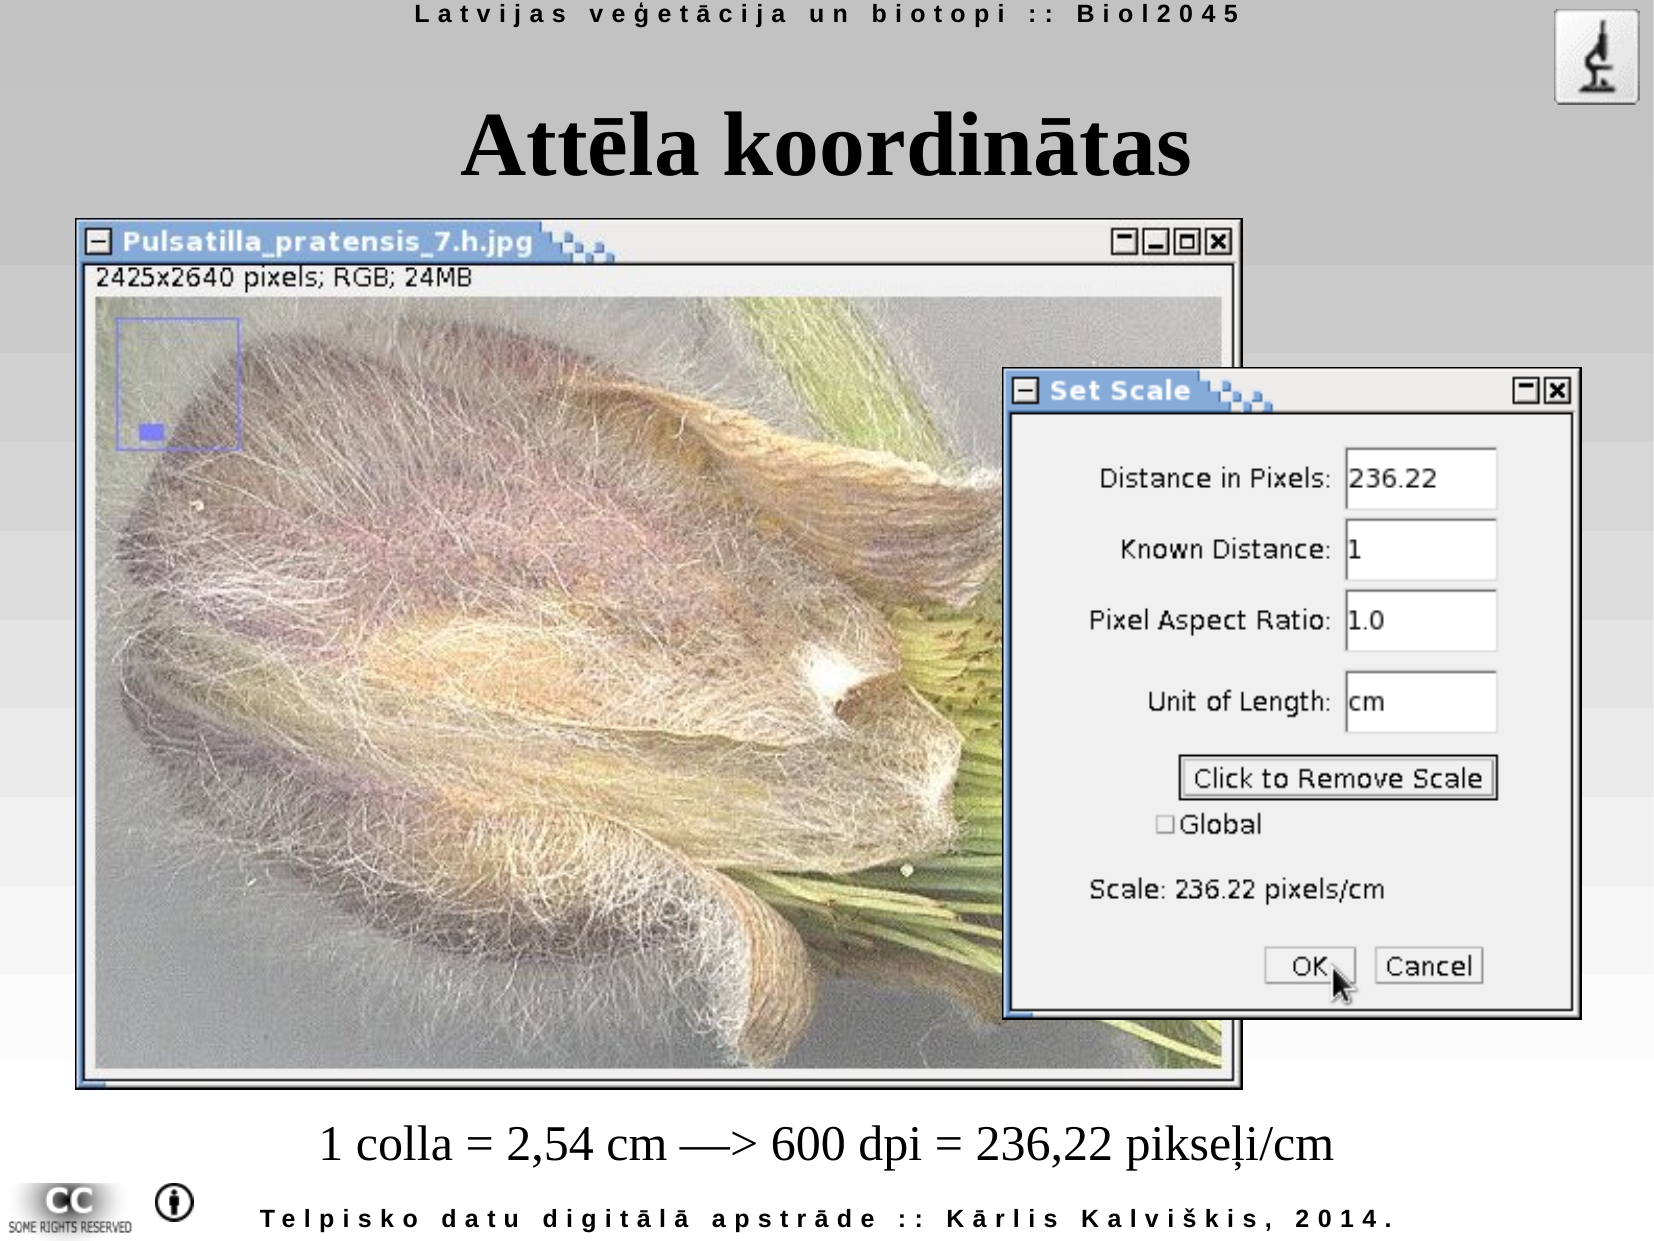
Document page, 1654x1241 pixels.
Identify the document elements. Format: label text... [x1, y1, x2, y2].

text_box 1 colla = 2,54 cm —> 600 dpi = 236,22 pikseļi/cm [318, 1110, 1335, 1176]
picture [0, 218, 1654, 1241]
title Attēla koordinātas [0, 1, 1654, 287]
picture [1554, 9, 1640, 105]
